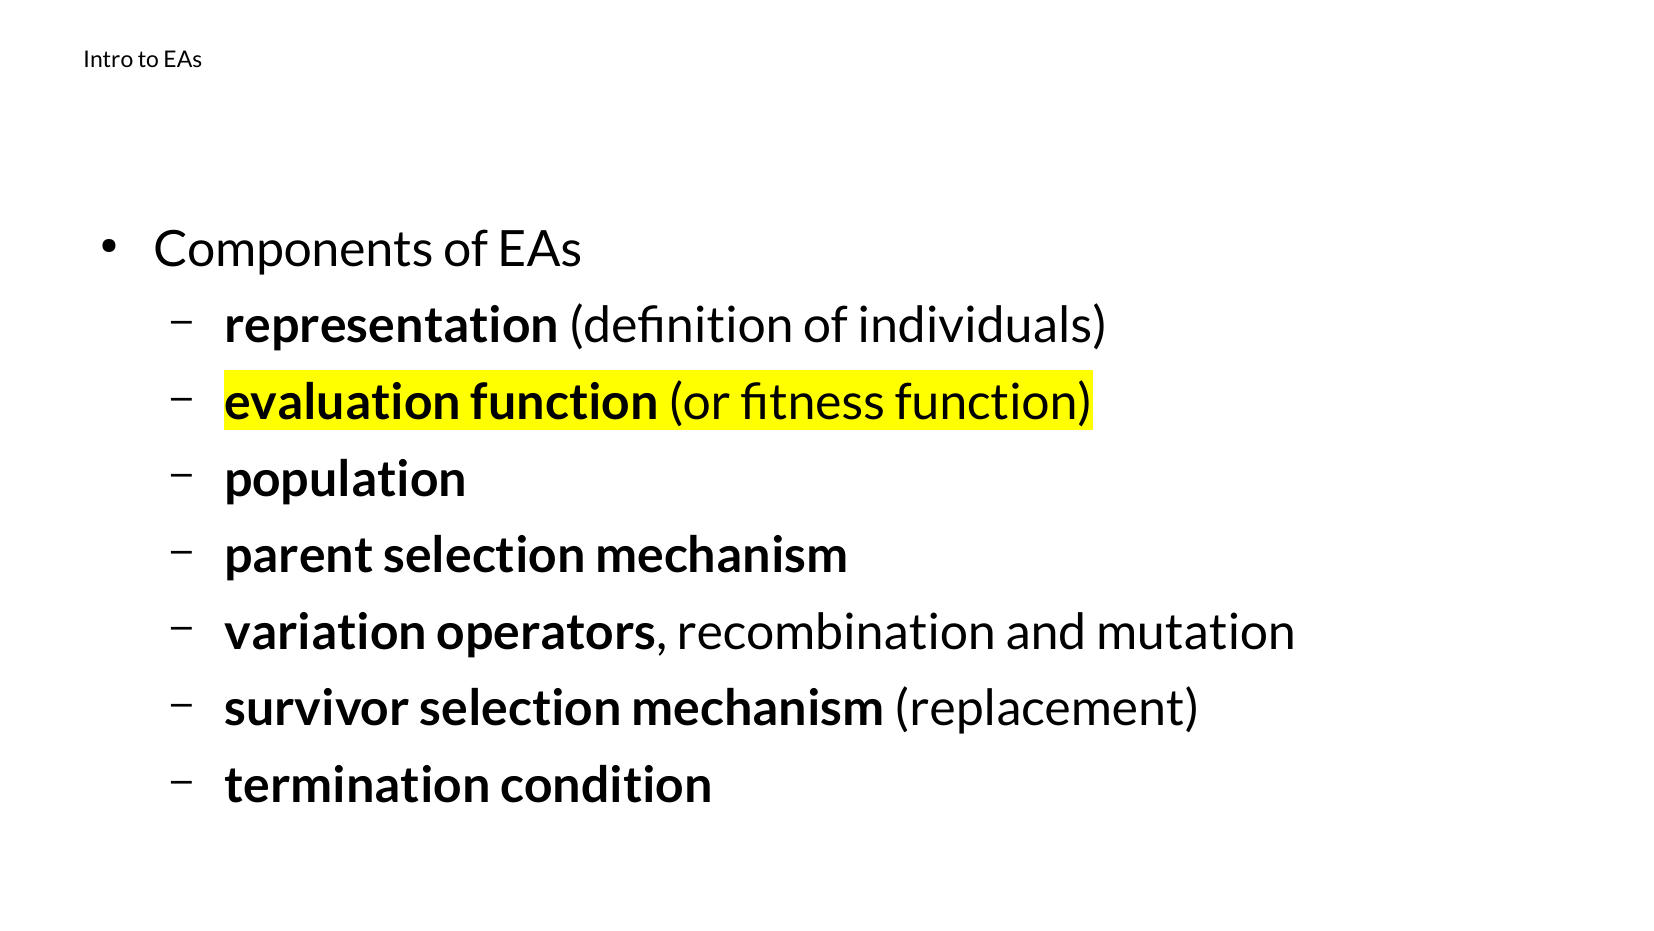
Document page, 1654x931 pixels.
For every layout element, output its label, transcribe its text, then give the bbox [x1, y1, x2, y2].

list Components of EAs representation (definition of individuals) evaluation function (or fitness function) population parent selection mechanism variation operators, recombination and mutation survivor selection mechanism (replacement) termination condition [82, 217, 1571, 839]
title Intro to EAs [83, 0, 1571, 119]
